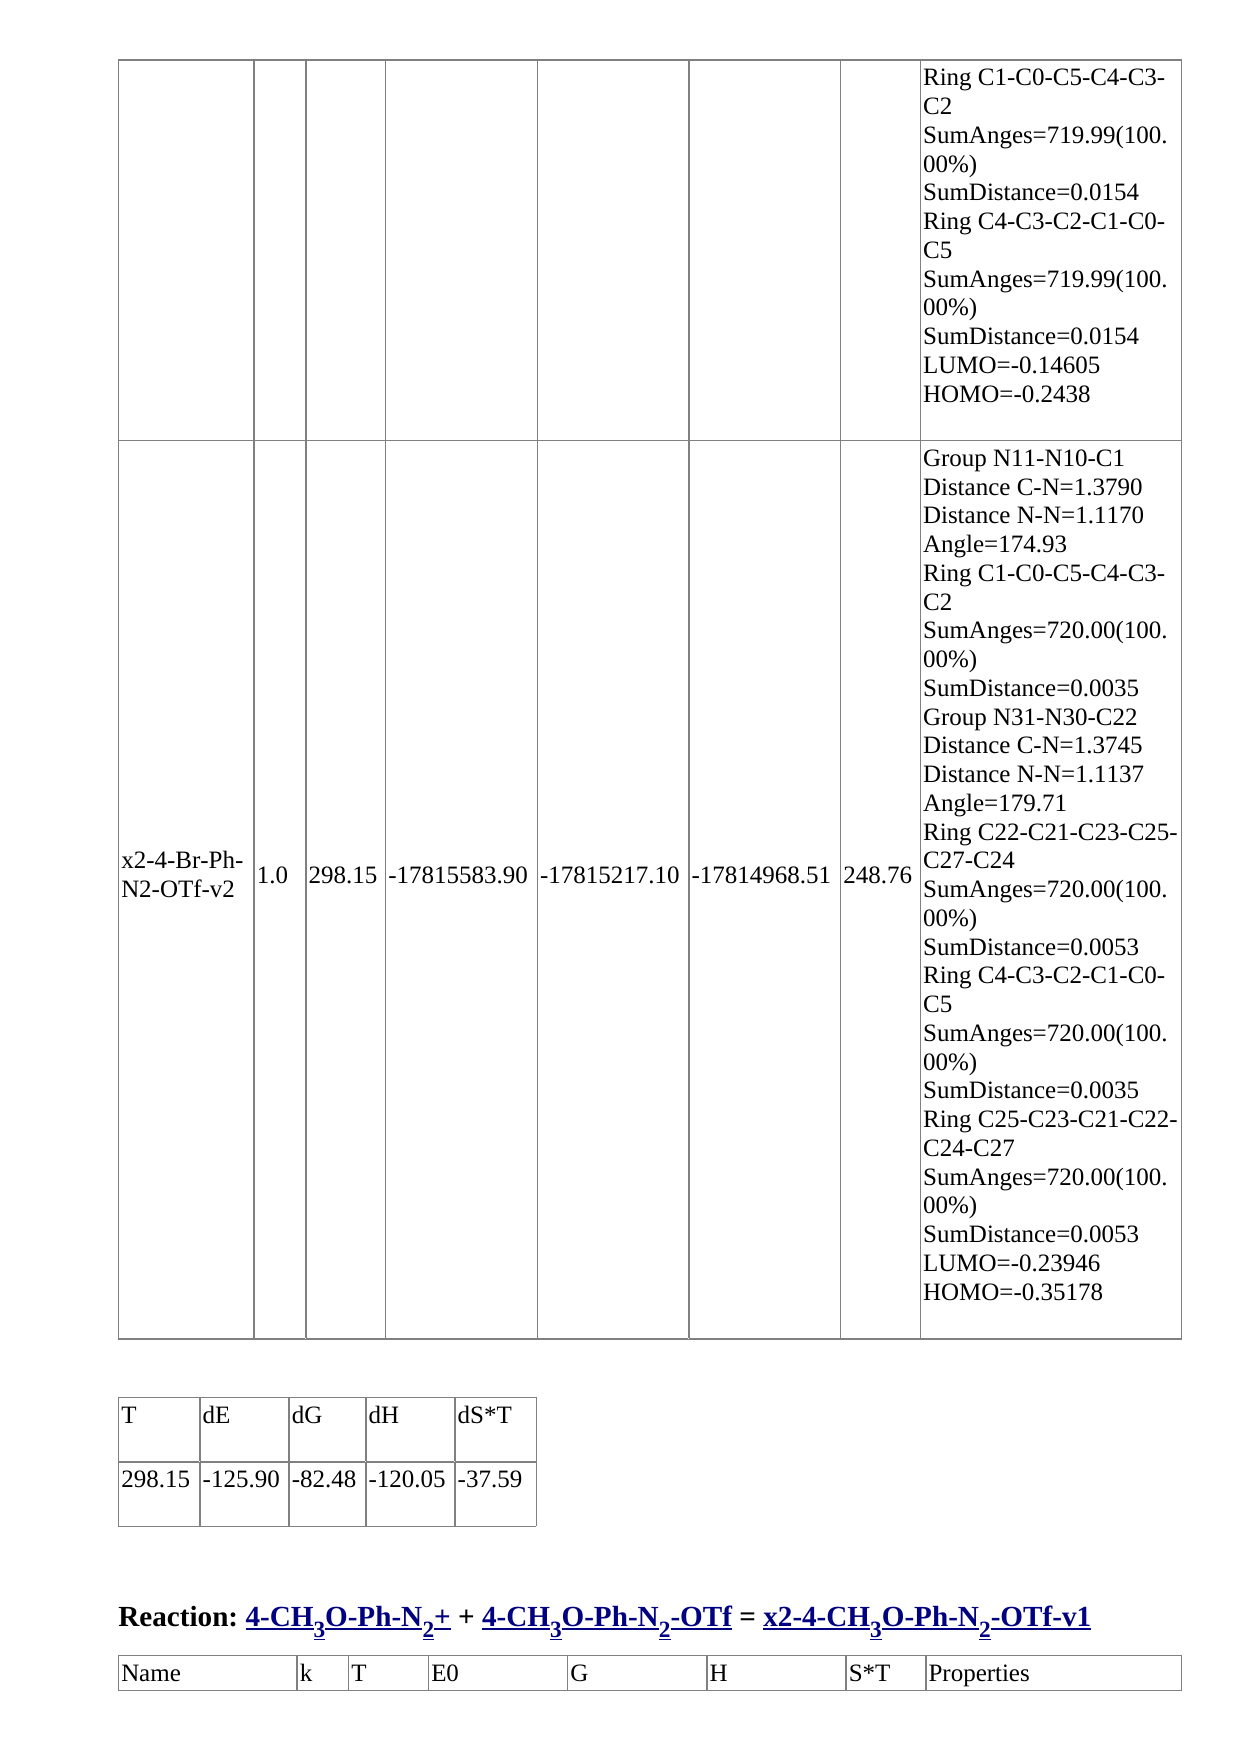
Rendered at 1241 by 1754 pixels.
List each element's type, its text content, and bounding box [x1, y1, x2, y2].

table_cell -120.05 [367, 1463, 454, 1526]
table_cell -37.59 [456, 1463, 536, 1526]
table_cell -17815217.10 [538, 441, 688, 1338]
subtitle Reaction: 4-CH3O-Ph-N2+ + 4-CH3O-Ph-N2-OTf = x2-4-CH3O-Ph-N2-OTf-v1 [118, 1599, 1181, 1642]
table_header E0 [429, 1656, 567, 1690]
table_header k [298, 1656, 348, 1690]
table_cell Group N11-N10-C1 Distance C-N=1.3790 Distance N-N=1.1170 Angle=174.93 Ring C1-C0-C5-C4-C3-C2 SumAnges=720.00(100.00%) SumDistance=0.0035 Group N31-N30-C22 Distance C-N=1.3745 Distance N-N=1.1137 Angle=179.71 Ring C22-C21-C23-C25-C27-C24 SumAnges=720.00(100.00%) SumDistance=0.0053 Ring C4-C3-C2-C1-C0-C5 SumAnges=720.00(100.00%) SumDistance=0.0035 Ring C25-C23-C21-C22-C24-C27 SumAnges=720.00(100.00%) SumDistance=0.0053 LUMO=-0.23946 HOMO=-0.35178 [921, 441, 1181, 1338]
table_header Name [119, 1656, 296, 1690]
table_header Properties [927, 1656, 1181, 1690]
table_cell [538, 61, 688, 440]
table_cell [386, 61, 537, 440]
table_cell 298.15 [119, 1463, 199, 1526]
table_header H [708, 1656, 845, 1690]
table_header dH [367, 1398, 454, 1461]
table_cell [255, 61, 305, 440]
table_header G [568, 1656, 706, 1690]
table_header S*T [847, 1656, 925, 1690]
table_cell x2-4-Br-Ph-N2-OTf-v2 [119, 441, 253, 1338]
table_header T [119, 1398, 199, 1461]
table_cell -17814968.51 [690, 441, 840, 1338]
table_cell -125.90 [201, 1463, 288, 1526]
table_cell 1.0 [255, 441, 305, 1338]
table_header dG [290, 1398, 365, 1461]
table_header T [349, 1656, 428, 1690]
table_cell Ring C1-C0-C5-C4-C3-C2 SumAnges=719.99(100.00%) SumDistance=0.0154 Ring C4-C3-C2-C1-C0-C5 SumAnges=719.99(100.00%) SumDistance=0.0154 LUMO=-0.14605 HOMO=-0.2438 [921, 61, 1181, 440]
table_cell [690, 61, 840, 440]
table_cell -82.48 [290, 1463, 365, 1526]
table_cell [841, 61, 920, 440]
table_cell 248.76 [841, 441, 920, 1338]
table_cell [307, 61, 385, 440]
table_header dS*T [456, 1398, 536, 1461]
table_header dE [201, 1398, 288, 1461]
table_cell [119, 61, 253, 440]
table_cell 298.15 [307, 441, 385, 1338]
table_cell -17815583.90 [386, 441, 537, 1338]
